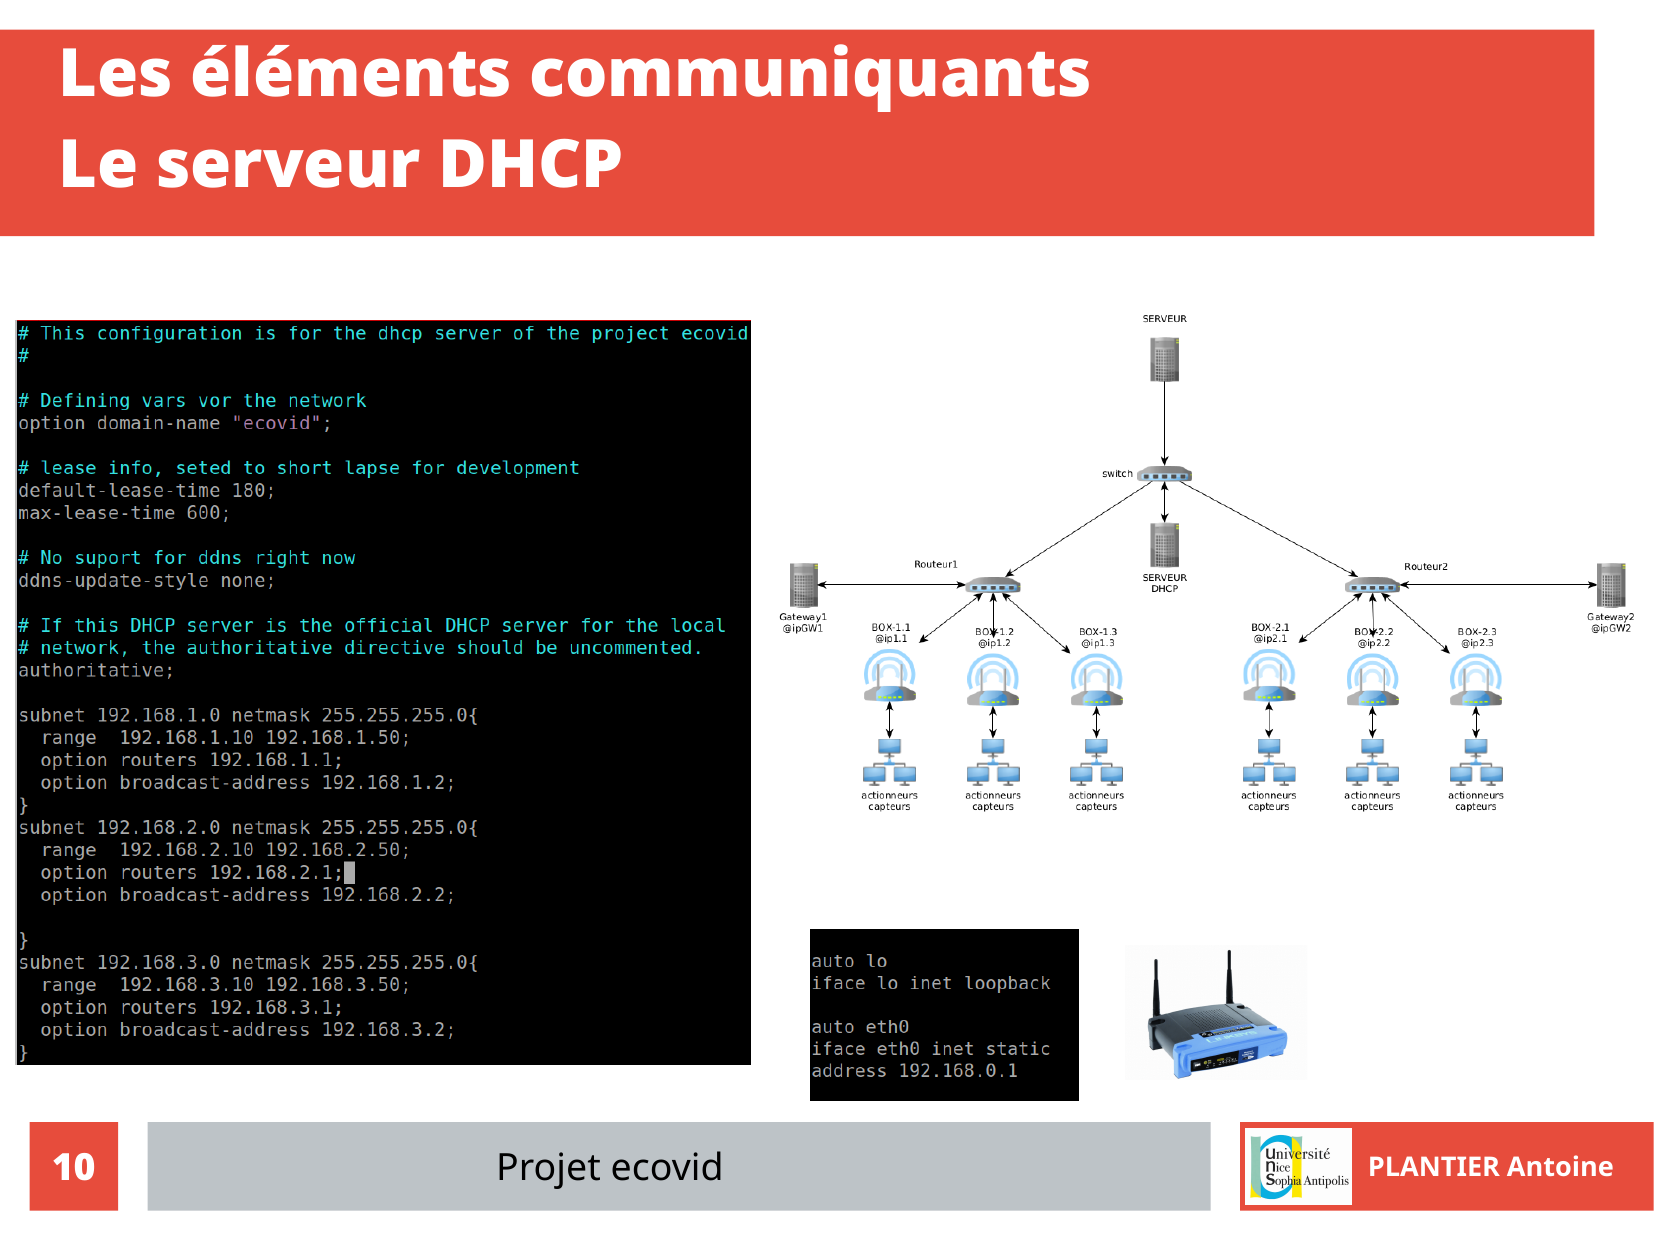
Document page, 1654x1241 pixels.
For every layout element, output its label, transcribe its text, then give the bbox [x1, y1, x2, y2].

title Les éléments communiquants Le serveur DHCP [59, 59, 1595, 207]
picture [1245, 1128, 1352, 1205]
picture [15, 320, 751, 1066]
picture [810, 929, 1079, 1101]
picture [1125, 945, 1308, 1080]
picture [765, 299, 1648, 826]
